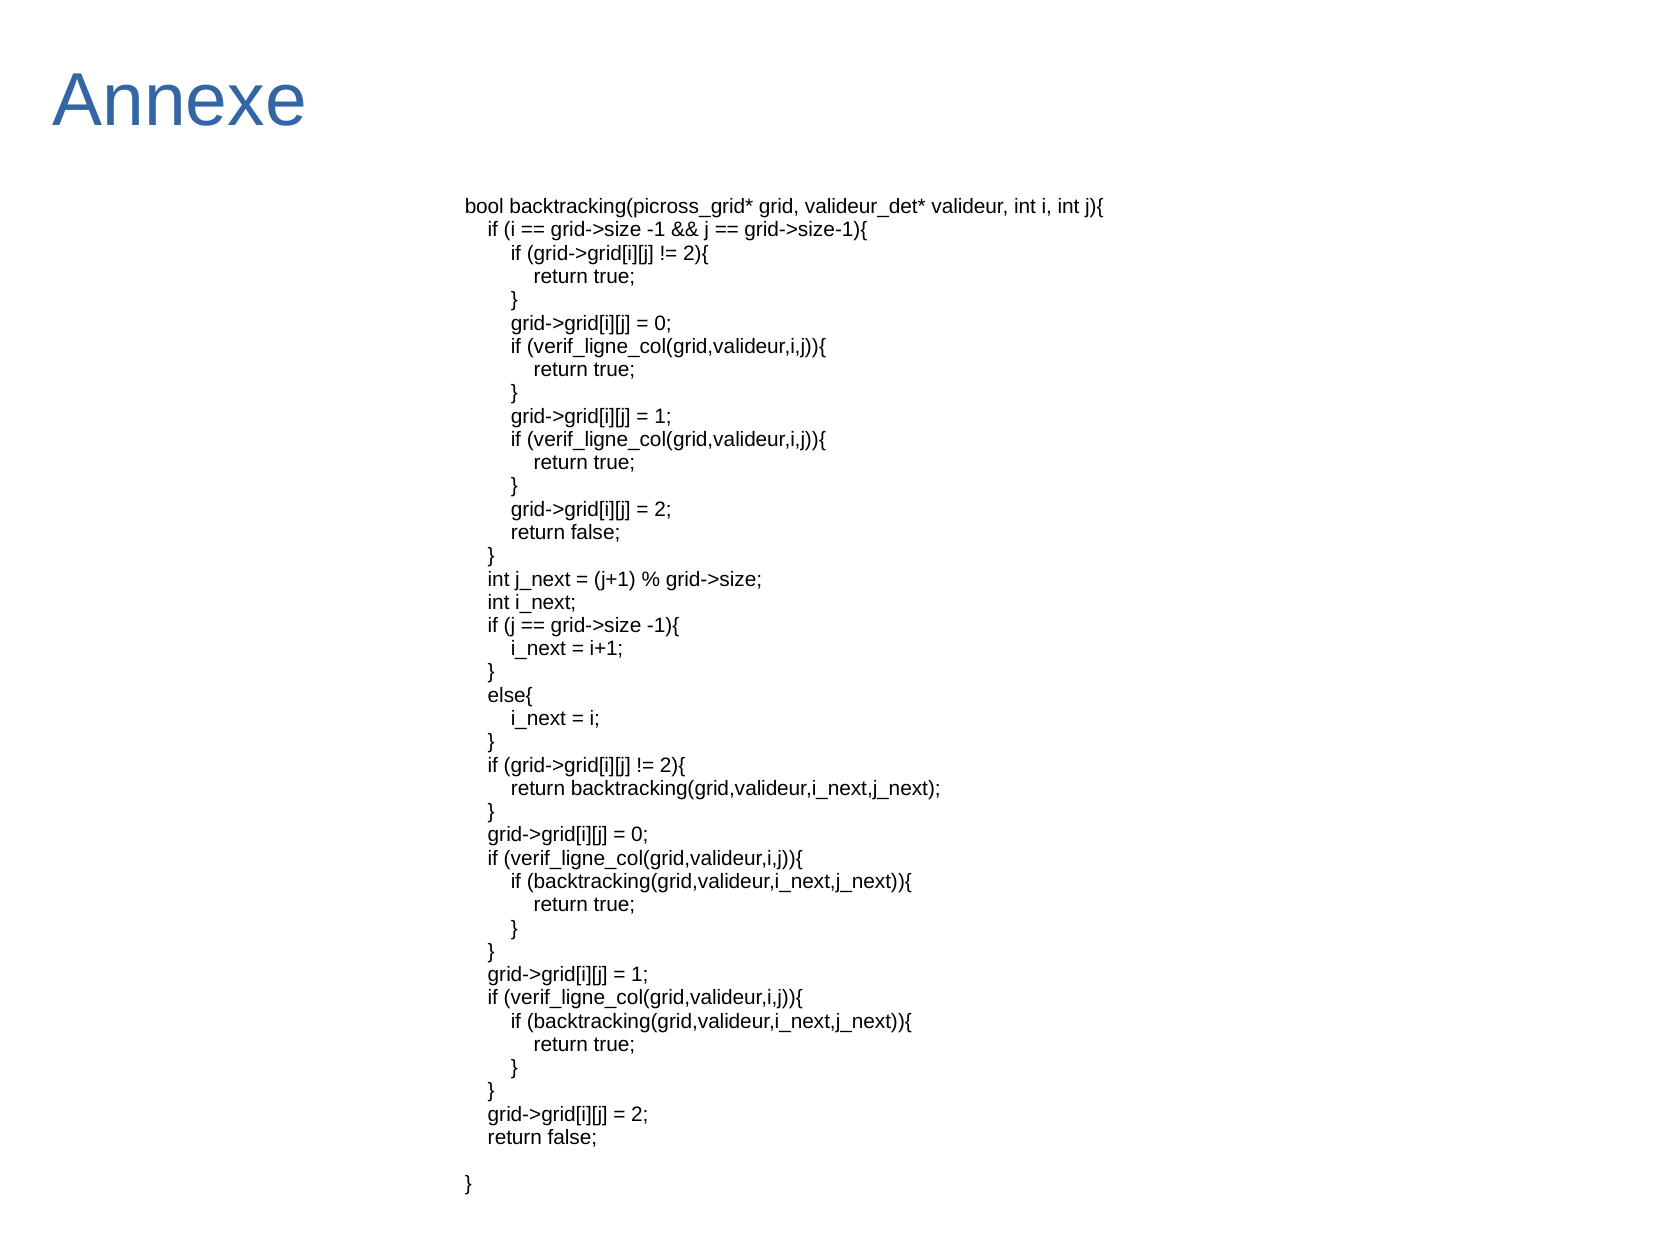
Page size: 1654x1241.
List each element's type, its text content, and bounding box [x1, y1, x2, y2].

text_box Annexe [37, 50, 638, 151]
text_box bool backtracking(picross_grid* grid, valideur_det* valideur, int i, int j){ if (i == grid->size -1 && j == grid->size-1){ if (grid->grid[i][j] != 2){ return true; } grid->grid[i][j] = 0; if (verif_ligne_col(grid,valideur,i,j)){ return true; } grid->grid[i][j] = 1; if (verif_ligne_col(grid,valideur,i,j)){ return true; } grid->grid[i][j] = 2; return false; } int j_next = (j+1) % grid->size; int i_next; if (j == grid->size -1){ i_next = i+1; } else{ i_next = i; } if (grid->grid[i][j] != 2){ return backtracking(grid,valideur,i_next,j_next); } grid->grid[i][j] = 0; if (verif_ligne_col(grid,valideur,i,j)){ if (backtracking(grid,valideur,i_next,j_next)){ return true; } } grid->grid[i][j] = 1; if (verif_ligne_col(grid,valideur,i,j)){ if (backtracking(grid,valideur,i_next,j_next)){ return true; } } grid->grid[i][j] = 2; return false; } [450, 187, 1120, 1203]
